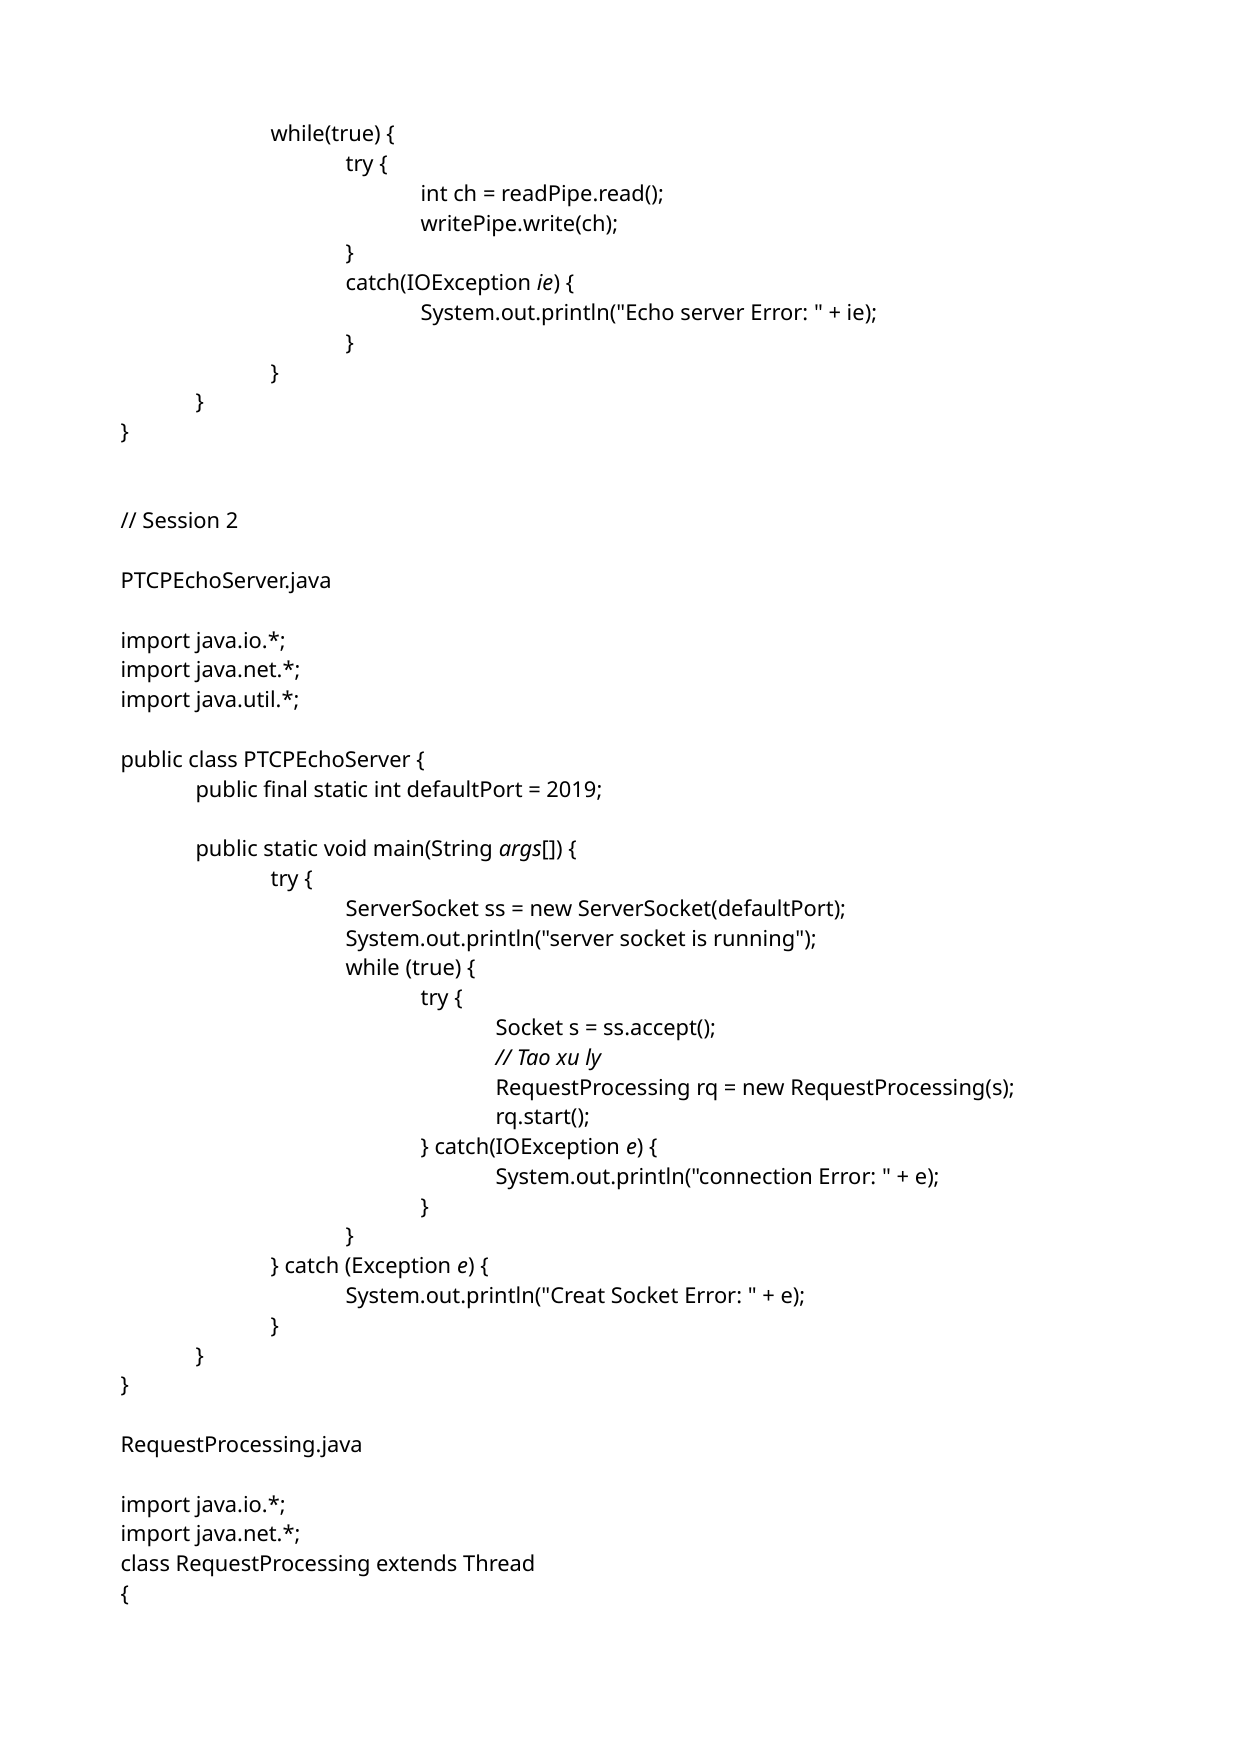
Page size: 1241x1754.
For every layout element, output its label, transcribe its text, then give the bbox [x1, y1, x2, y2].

text catch(IOException ie) { [345, 267, 1123, 297]
text { [120, 1578, 1123, 1608]
text writePipe.write(ch); [420, 207, 1123, 237]
text // Tao xu ly [495, 1042, 1123, 1071]
text } [345, 237, 1123, 267]
text // Session 2 [120, 505, 1123, 535]
text public final static int defaultPort = 2019; [195, 773, 1123, 803]
text } [345, 327, 1123, 356]
text } [195, 386, 1123, 416]
text try { [345, 148, 1123, 178]
text while(true) { [270, 118, 1123, 148]
text RequestProcessing rq = new RequestProcessing(s); [495, 1071, 1123, 1101]
text System.out.println("connection Error: " + e); [495, 1161, 1123, 1191]
text } catch(IOException e) { [420, 1131, 1123, 1161]
text System.out.println("Echo server Error: " + ie); [420, 297, 1123, 327]
text } [195, 1339, 1123, 1369]
text public static void main(String args[]) { [195, 833, 1123, 863]
text while (true) { [345, 952, 1123, 982]
text RequestProcessing.java [120, 1429, 1123, 1459]
text } [120, 1369, 1123, 1399]
text try { [420, 982, 1123, 1012]
text System.out.println("server socket is running"); [345, 922, 1123, 952]
text Socket s = ss.accept(); [495, 1012, 1123, 1042]
text try { [270, 863, 1123, 893]
text System.out.println("Creat Socket Error: " + e); [345, 1280, 1123, 1310]
text rq.start(); [495, 1101, 1123, 1131]
text import java.io.*; [120, 624, 1123, 654]
text } [120, 416, 1123, 446]
text } [420, 1191, 1123, 1220]
text import java.net.*; [120, 654, 1123, 684]
text public class PTCPEchoServer { [120, 744, 1123, 773]
text } [345, 1220, 1123, 1250]
text } [270, 356, 1123, 386]
text int ch = readPipe.read(); [420, 178, 1123, 207]
text ServerSocket ss = new ServerSocket(defaultPort); [345, 893, 1123, 922]
text import java.io.*; [120, 1488, 1123, 1518]
text PTCPEchoServer.java [120, 565, 1123, 595]
text class RequestProcessing extends Thread [120, 1548, 1123, 1578]
text import java.util.*; [120, 684, 1123, 714]
text } [270, 1310, 1123, 1339]
text import java.net.*; [120, 1518, 1123, 1548]
text } catch (Exception e) { [270, 1250, 1123, 1280]
